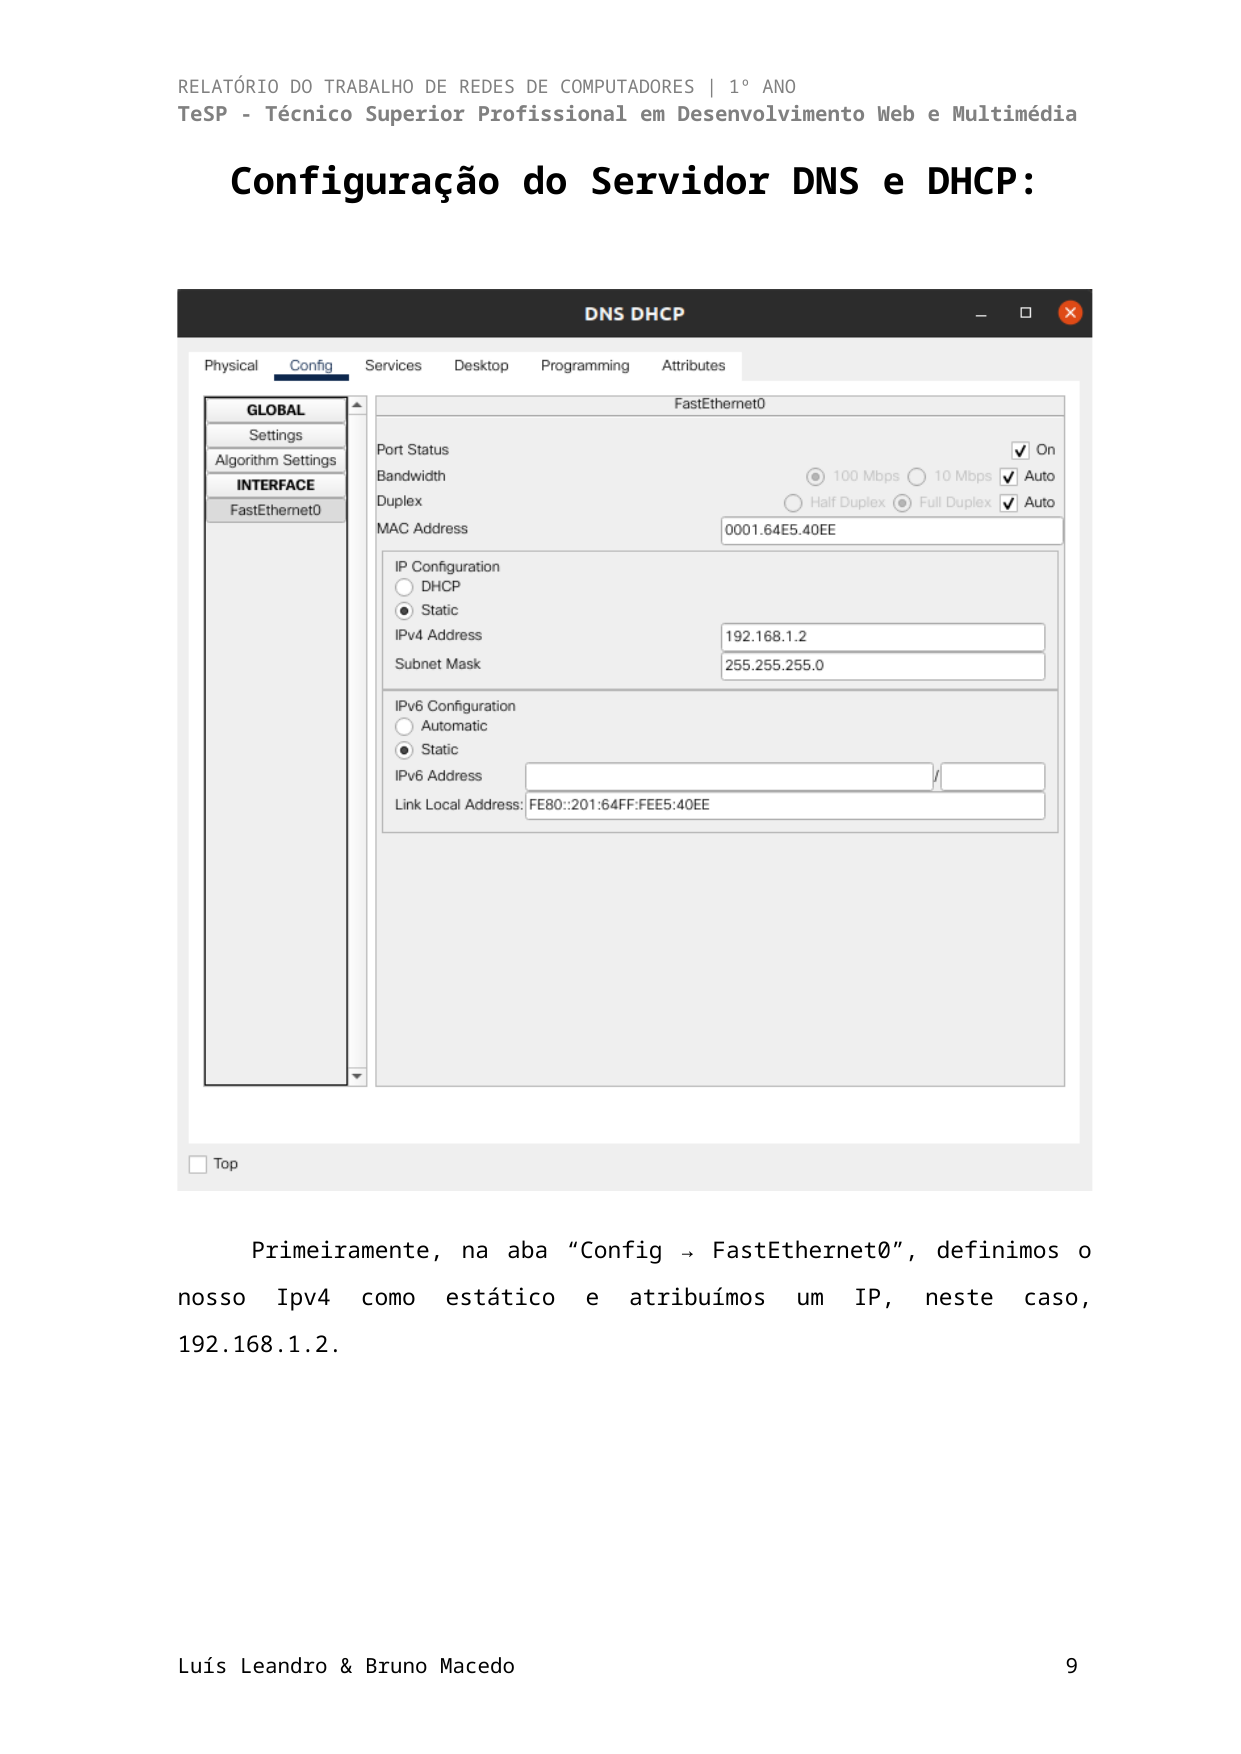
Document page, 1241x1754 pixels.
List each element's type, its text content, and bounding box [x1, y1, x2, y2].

text Primeiramente, na aba “Config → FastEthernet0”, definimos o nosso Ipv4 como estático e atribuímos um IP, neste caso, 192.168.1.2. [177, 1191, 1092, 1359]
subtitle Configuração do Servidor DNS e DHCP: [177, 154, 1092, 205]
picture [177, 289, 1093, 1191]
